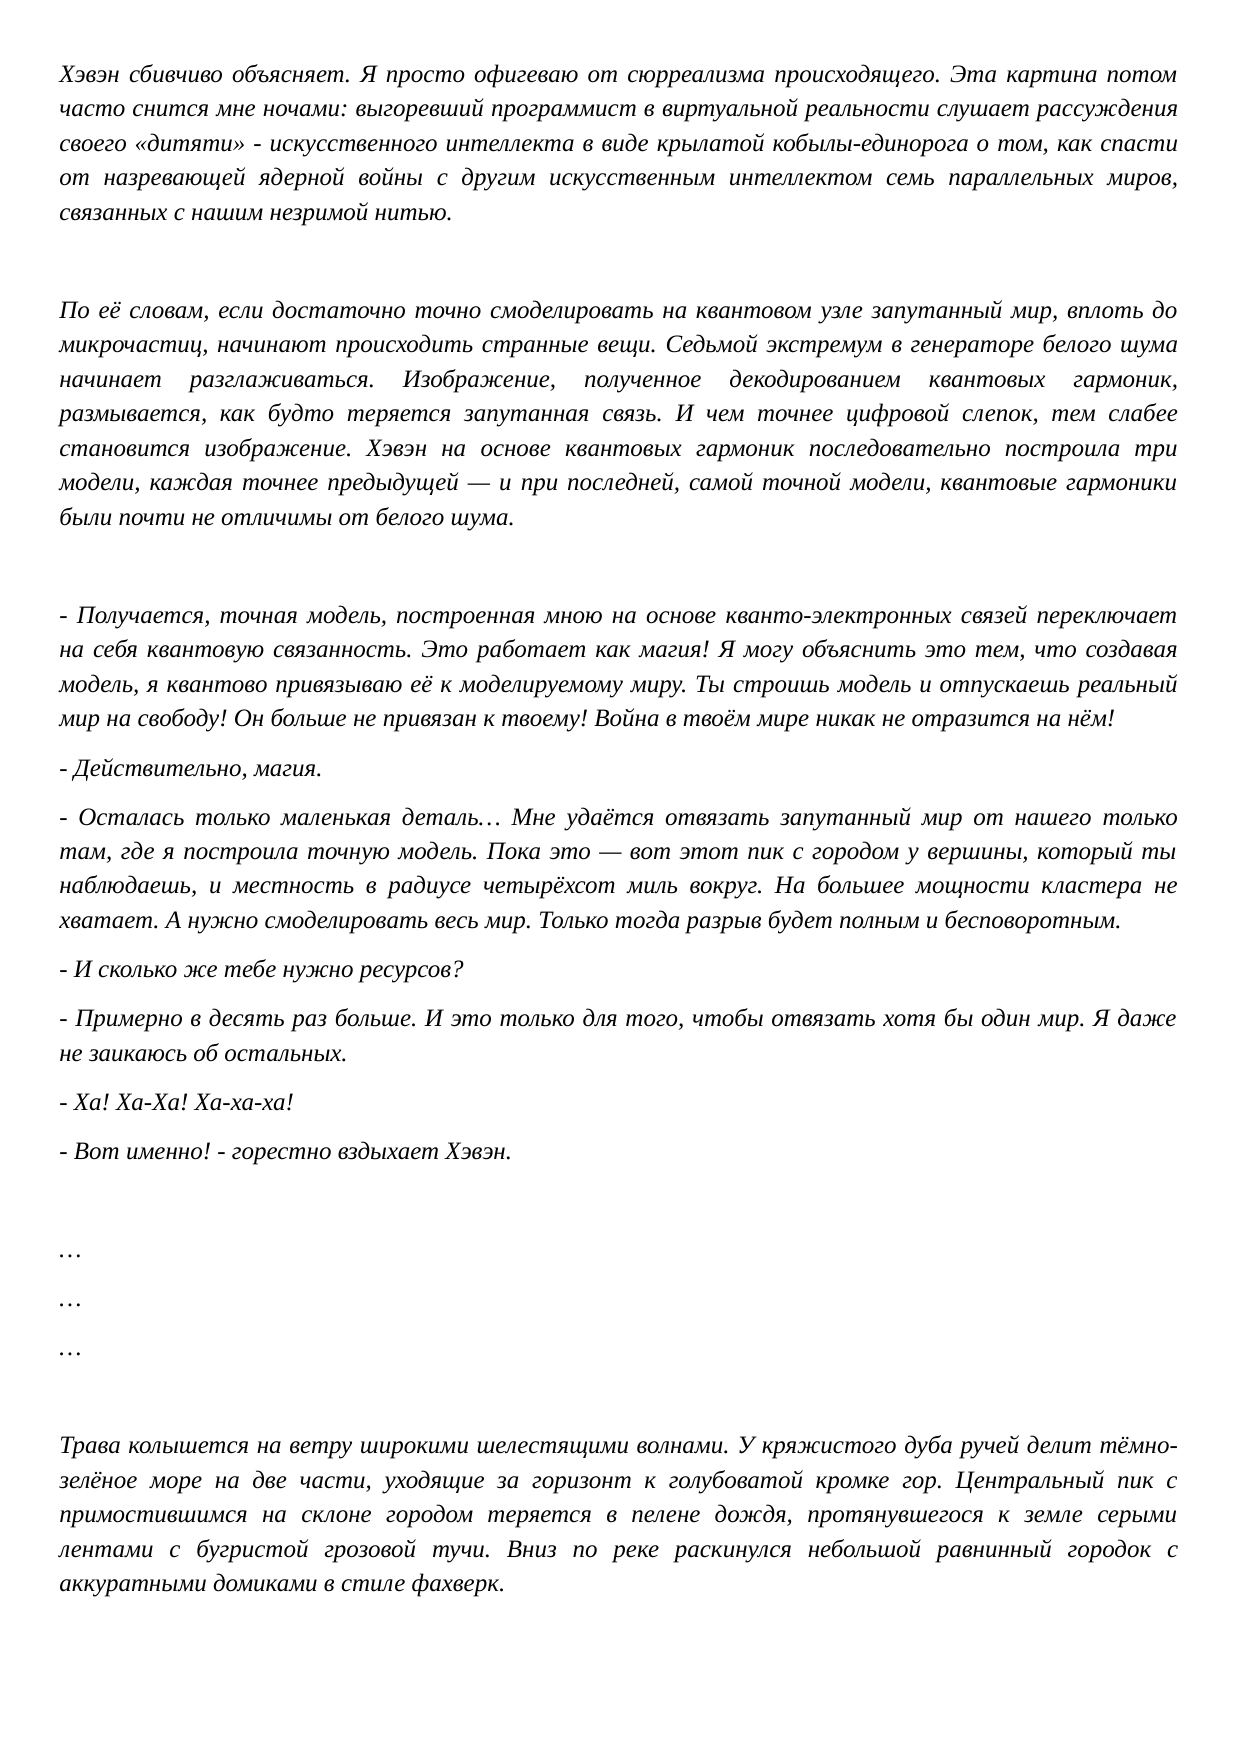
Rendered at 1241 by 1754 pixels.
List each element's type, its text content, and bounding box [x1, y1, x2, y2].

text По её словам, если достаточно точно смоделировать на квантовом узле запутанный мир, вплоть до микрочастиц, начинают происходить странные вещи. Седьмой экстремум в генераторе белого шума начинает разглаживаться. Изображение, полученное декодированием квантовых гармоник, размывается, как будто теряется запутанная связь. И чем точнее цифровой слепок, тем слабее становится изображение. Хэвэн на основе квантовых гармоник последовательно построила три модели, каждая точнее предыдущей — и при последней, самой точной модели, квантовые гармоники были почти не отличимы от белого шума. [59, 295, 1181, 531]
text - Примерно в десять раз больше. И это только для того, чтобы отвязать хотя бы один мир. Я даже не заикаюсь об остальных. [59, 1003, 1181, 1066]
text … [59, 1283, 1181, 1312]
text Хэвэн сбивчиво объясняет. Я просто офигеваю от сюрреализма происходящего. Эта картина потом часто снится мне ночами: выгоревший программист в виртуальной реальности слушает рассуждения своего «дитяти» - искусственного интеллекта в виде крылатой кобылы-единорога о том, как спасти от назревающей ядерной войны с другим искусственным интеллектом семь параллельных миров, связанных с нашим незримой нитью. [59, 59, 1181, 226]
text - Действительно, магия. [59, 753, 1181, 781]
text Трава колышется на ветру широкими шелестящими волнами. У кряжистого дуба ручей делит тёмно-зелёное море на две части, уходящие за горизонт к голубоватой кромке гор. Центральный пик с примостившимся на склоне городом теряется в пелене дождя, протянувшегося к земле серыми лентами с бугристой грозовой тучи. Вниз по реке раскинулся небольшой равнинный городок с аккуратными домиками в стиле фахверк. [59, 1430, 1181, 1597]
text - Вот именно! - горестно вздыхает Хэвэн. [59, 1136, 1181, 1164]
text - И сколько же тебе нужно ресурсов? [59, 954, 1181, 983]
text - Ха! Ха-Ха! Ха-ха-ха! [59, 1087, 1181, 1116]
text … [59, 1234, 1181, 1263]
text … [59, 1332, 1181, 1361]
text - Получается, точная модель, построенная мною на основе кванто-электронных связей переключает на себя квантовую связанность. Это работает как магия! Я могу объяснить это тем, что создавая модель, я квантово привязываю её к моделируемому миру. Ты строишь модель и отпускаешь реальный мир на свободу! Он больше не привязан к твоему! Война в твоём мире никак не отразится на нём! [59, 600, 1181, 732]
text - Осталась только маленькая деталь… Мне удаётся отвязать запутанный мир от нашего только там, где я построила точную модель. Пока это — вот этот пик с городом у вершины, который ты наблюдаешь, и местность в радиусе четырёхсот миль вокруг. На большее мощности кластера не хватает. А нужно смоделировать весь мир. Только тогда разрыв будет полным и бесповоротным. [59, 802, 1181, 934]
